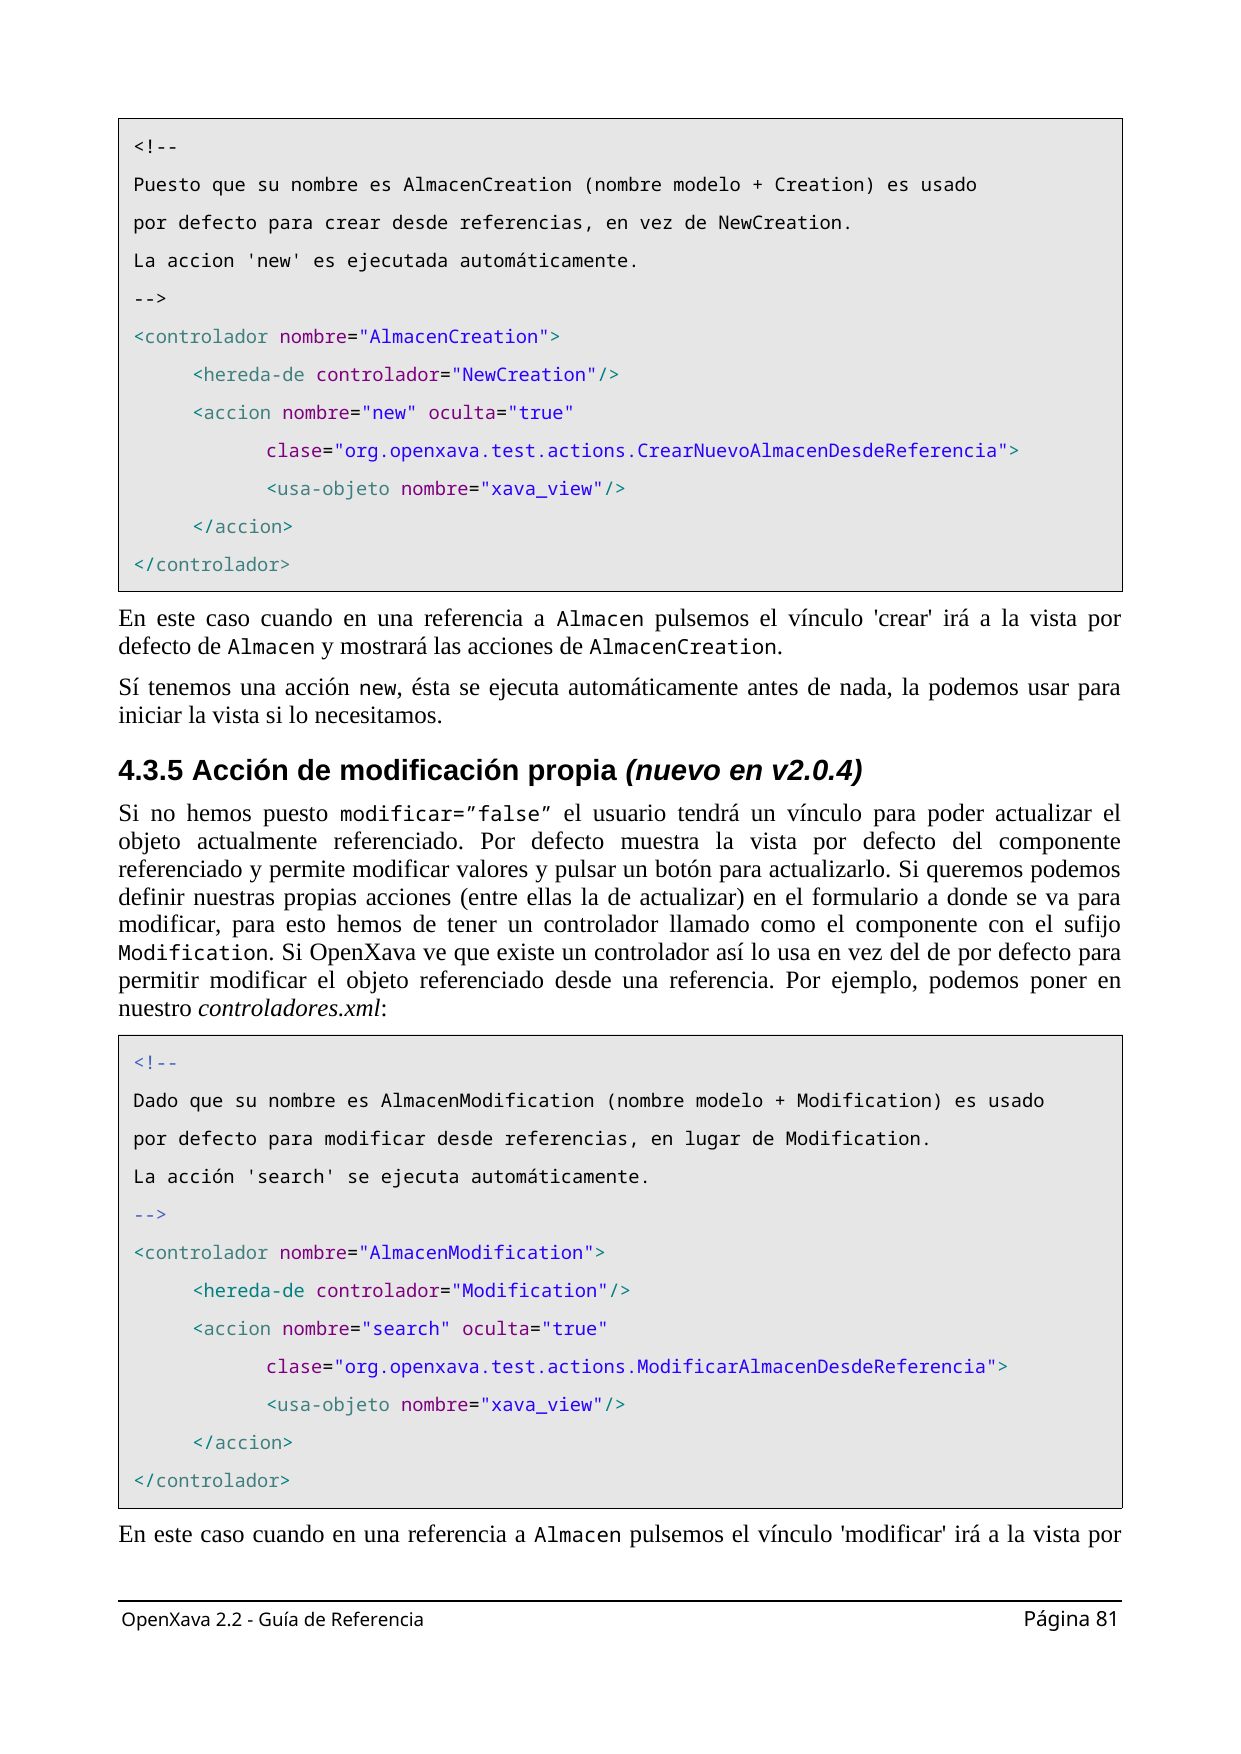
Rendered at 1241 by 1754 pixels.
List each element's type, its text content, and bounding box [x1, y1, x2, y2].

text <!-- [119, 119, 1122, 156]
text <accion nombre="new" oculta="true" [119, 384, 1122, 422]
text Puesto que su nombre es AlmacenCreation (nombre modelo + Creation) es usado [119, 156, 1122, 194]
text En este caso cuando en una referencia a Almacen pulsemos el vínculo 'modificar' irá a la vista por [118, 1521, 1122, 1549]
text por defecto para crear desde referencias, en vez de NewCreation. [119, 194, 1122, 232]
subtitle Acción de modificación propia (nuevo en v2.0.4) [118, 754, 1122, 787]
text <controlador nombre="AlmacenModification"> [119, 1224, 1122, 1263]
text --> [119, 1187, 1122, 1224]
text Sí tenemos una acción new, ésta se ejecuta automáticamente antes de nada, la podemos usar para iniciar la vista si lo necesitamos. [118, 673, 1122, 729]
text clase="org.openxava.test.actions.ModificarAlmacenDesdeReferencia"> [119, 1339, 1122, 1377]
text <!-- [119, 1036, 1122, 1072]
text <usa-objeto nombre="xava_view"/> [119, 460, 1122, 498]
text <hereda-de controlador="Modification"/> [119, 1263, 1122, 1301]
text <accion nombre="search" oculta="true" [119, 1301, 1122, 1339]
text </controlador> [119, 1453, 1122, 1508]
text En este caso cuando en una referencia a Almacen pulsemos el vínculo 'crear' irá a la vista por defecto de Almacen y mostrará las acciones de AlmacenCreation. [118, 604, 1122, 661]
text por defecto para modificar desde referencias, en lugar de Modification. [119, 1111, 1122, 1148]
text La acción 'search' se ejecuta automáticamente. [119, 1148, 1122, 1187]
text Si no hemos puesto modificar=”false” el usuario tendrá un vínculo para poder actualizar el objeto actualmente referenciado. Por defecto muestra la vista por defecto del componente referenciado y permite modificar valores y pulsar un botón para actualizarlo. Si queremos podemos definir nuestras propias acciones (entre ellas la de actualizar) en el formulario a donde se va para modificar, para esto hemos de tener un controlador llamado como el componente con el sufijo Modification. Si OpenXava ve que existe un controlador así lo usa en vez del de por defecto para permitir modificar el objeto referenciado desde una referencia. Por ejemplo, podemos poner en nuestro controladores.xml: [118, 799, 1122, 1022]
text Dado que su nombre es AlmacenModification (nombre modelo + Modification) es usado [119, 1072, 1122, 1111]
text <controlador nombre="AlmacenCreation"> [119, 308, 1122, 346]
text clase="org.openxava.test.actions.CrearNuevoAlmacenDesdeReferencia"> [119, 422, 1122, 460]
text La accion 'new' es ejecutada automáticamente. [119, 232, 1122, 270]
text </controlador> [119, 536, 1122, 591]
text <usa-objeto nombre="xava_view"/> [119, 1377, 1122, 1415]
text --> [119, 270, 1122, 308]
text </accion> [119, 1415, 1122, 1453]
text <hereda-de controlador="NewCreation"/> [119, 346, 1122, 384]
text </accion> [119, 498, 1122, 536]
